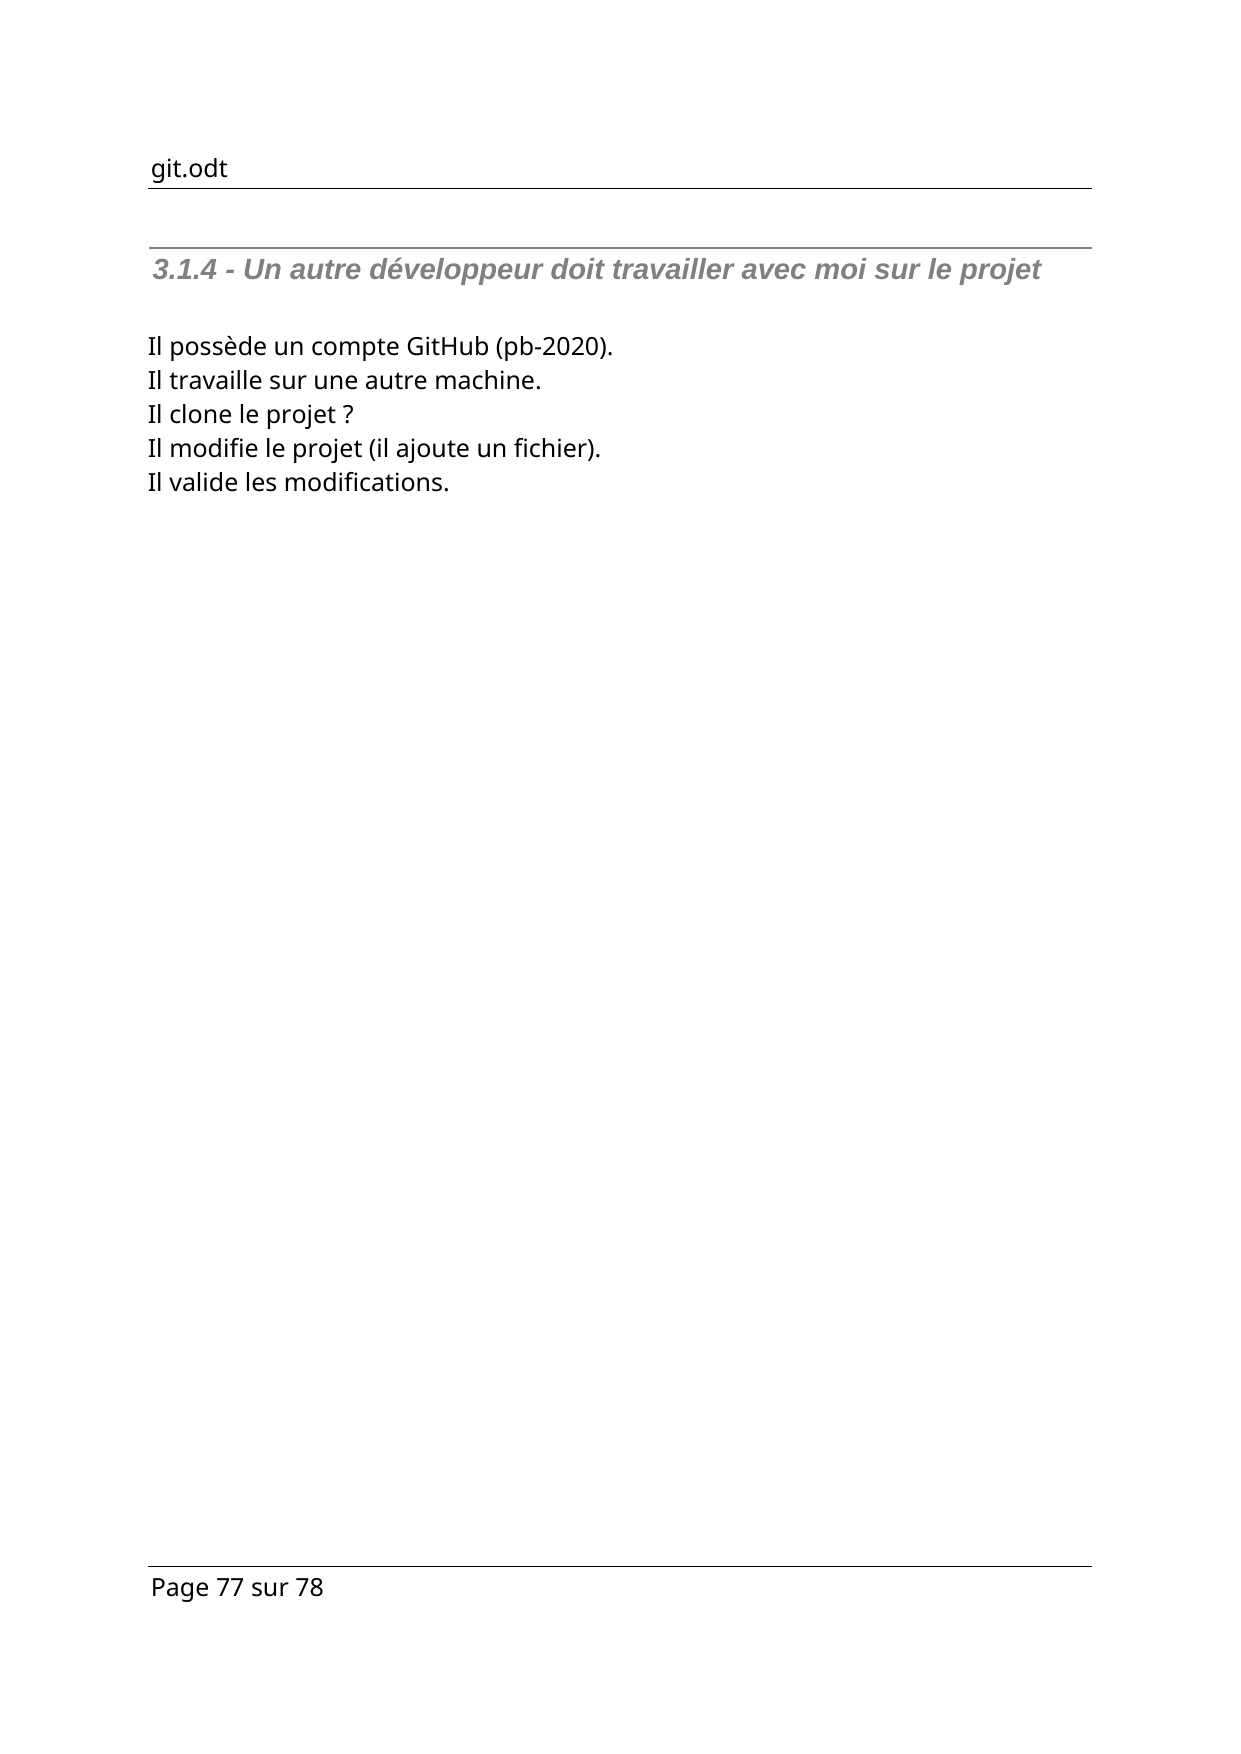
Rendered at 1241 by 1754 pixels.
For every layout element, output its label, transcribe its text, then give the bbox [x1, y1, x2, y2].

text Il travaille sur une autre machine. [148, 363, 1092, 397]
subtitle - Un autre développeur doit travailler avec moi sur le projet [149, 249, 1092, 288]
text Il modifie le projet (il ajoute un fichier). [148, 431, 1092, 465]
text Il possède un compte GitHub (pb-2020). [148, 328, 1092, 363]
text Il clone le projet ? [148, 397, 1092, 431]
text Il valide les modifications. [148, 465, 1092, 499]
